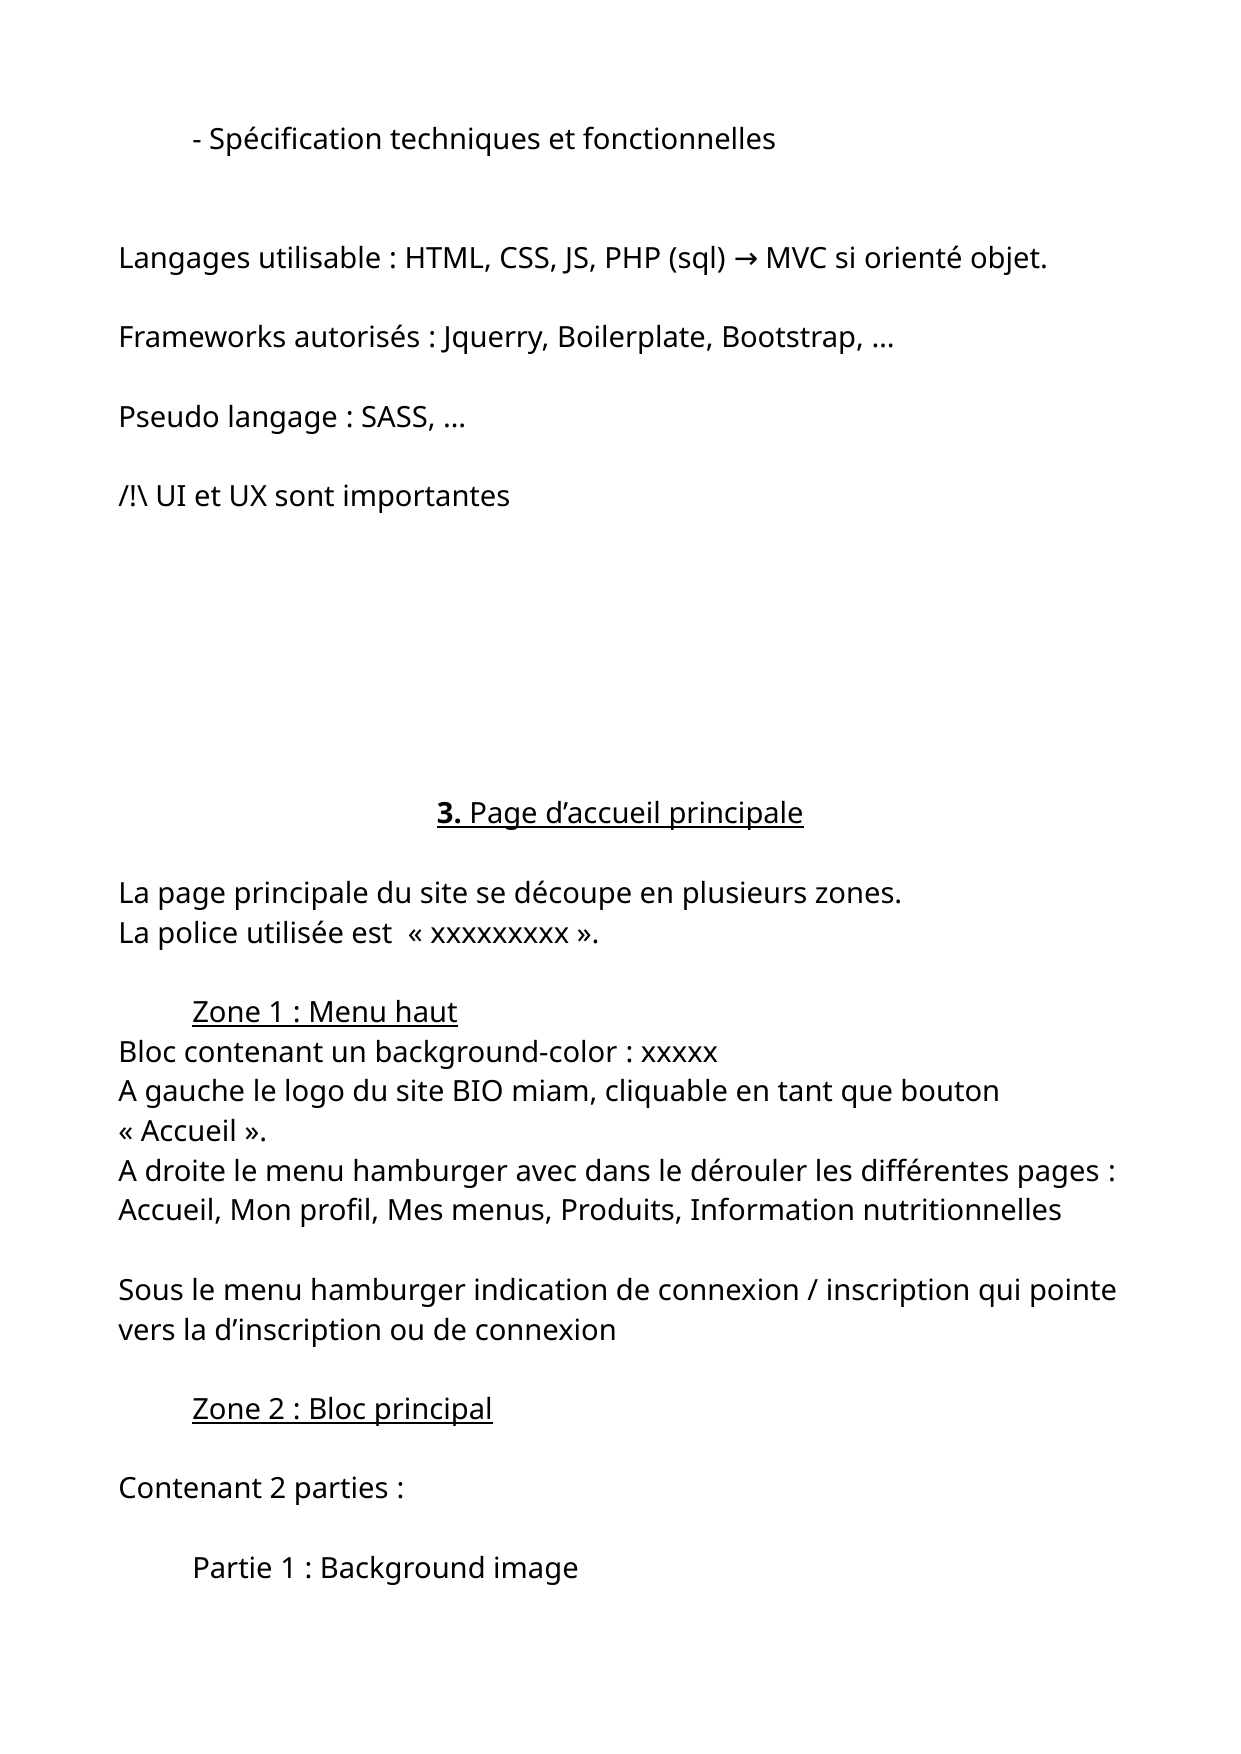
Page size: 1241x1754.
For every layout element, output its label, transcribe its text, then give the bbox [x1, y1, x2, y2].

text 3. Page d’accueil principale [118, 793, 1122, 832]
text La police utilisée est « xxxxxxxxx ». [118, 912, 1122, 952]
text Contenant 2 parties : [118, 1467, 1122, 1507]
text La page principale du site se découpe en plusieurs zones. [118, 872, 1122, 912]
text Langages utilisable : HTML, CSS, JS, PHP (sql) → MVC si orienté objet. [118, 237, 1122, 277]
text Frameworks autorisés : Jquerry, Boilerplate, Bootstrap, … [118, 317, 1122, 356]
text A gauche le logo du site BIO miam, cliquable en tant que bouton « Accueil ». [118, 1071, 1122, 1150]
text Sous le menu hamburger indication de connexion / inscription qui pointe vers la d’inscription ou de connexion [118, 1269, 1122, 1348]
text Zone 2 : Bloc principal [118, 1388, 1122, 1428]
text A droite le menu hamburger avec dans le dérouler les différentes pages : Accueil, Mon profil, Mes menus, Produits, Information nutritionnelles [118, 1150, 1122, 1229]
text Zone 1 : Menu haut [118, 991, 1122, 1031]
text Partie 1 : Background image [118, 1547, 1122, 1587]
text - Spécification techniques et fonctionnelles [118, 118, 1122, 158]
text Pseudo langage : SASS, … [118, 396, 1122, 436]
text /!\ UI et UX sont importantes [118, 475, 1122, 515]
text Bloc contenant un background-color : xxxxx [118, 1031, 1122, 1071]
